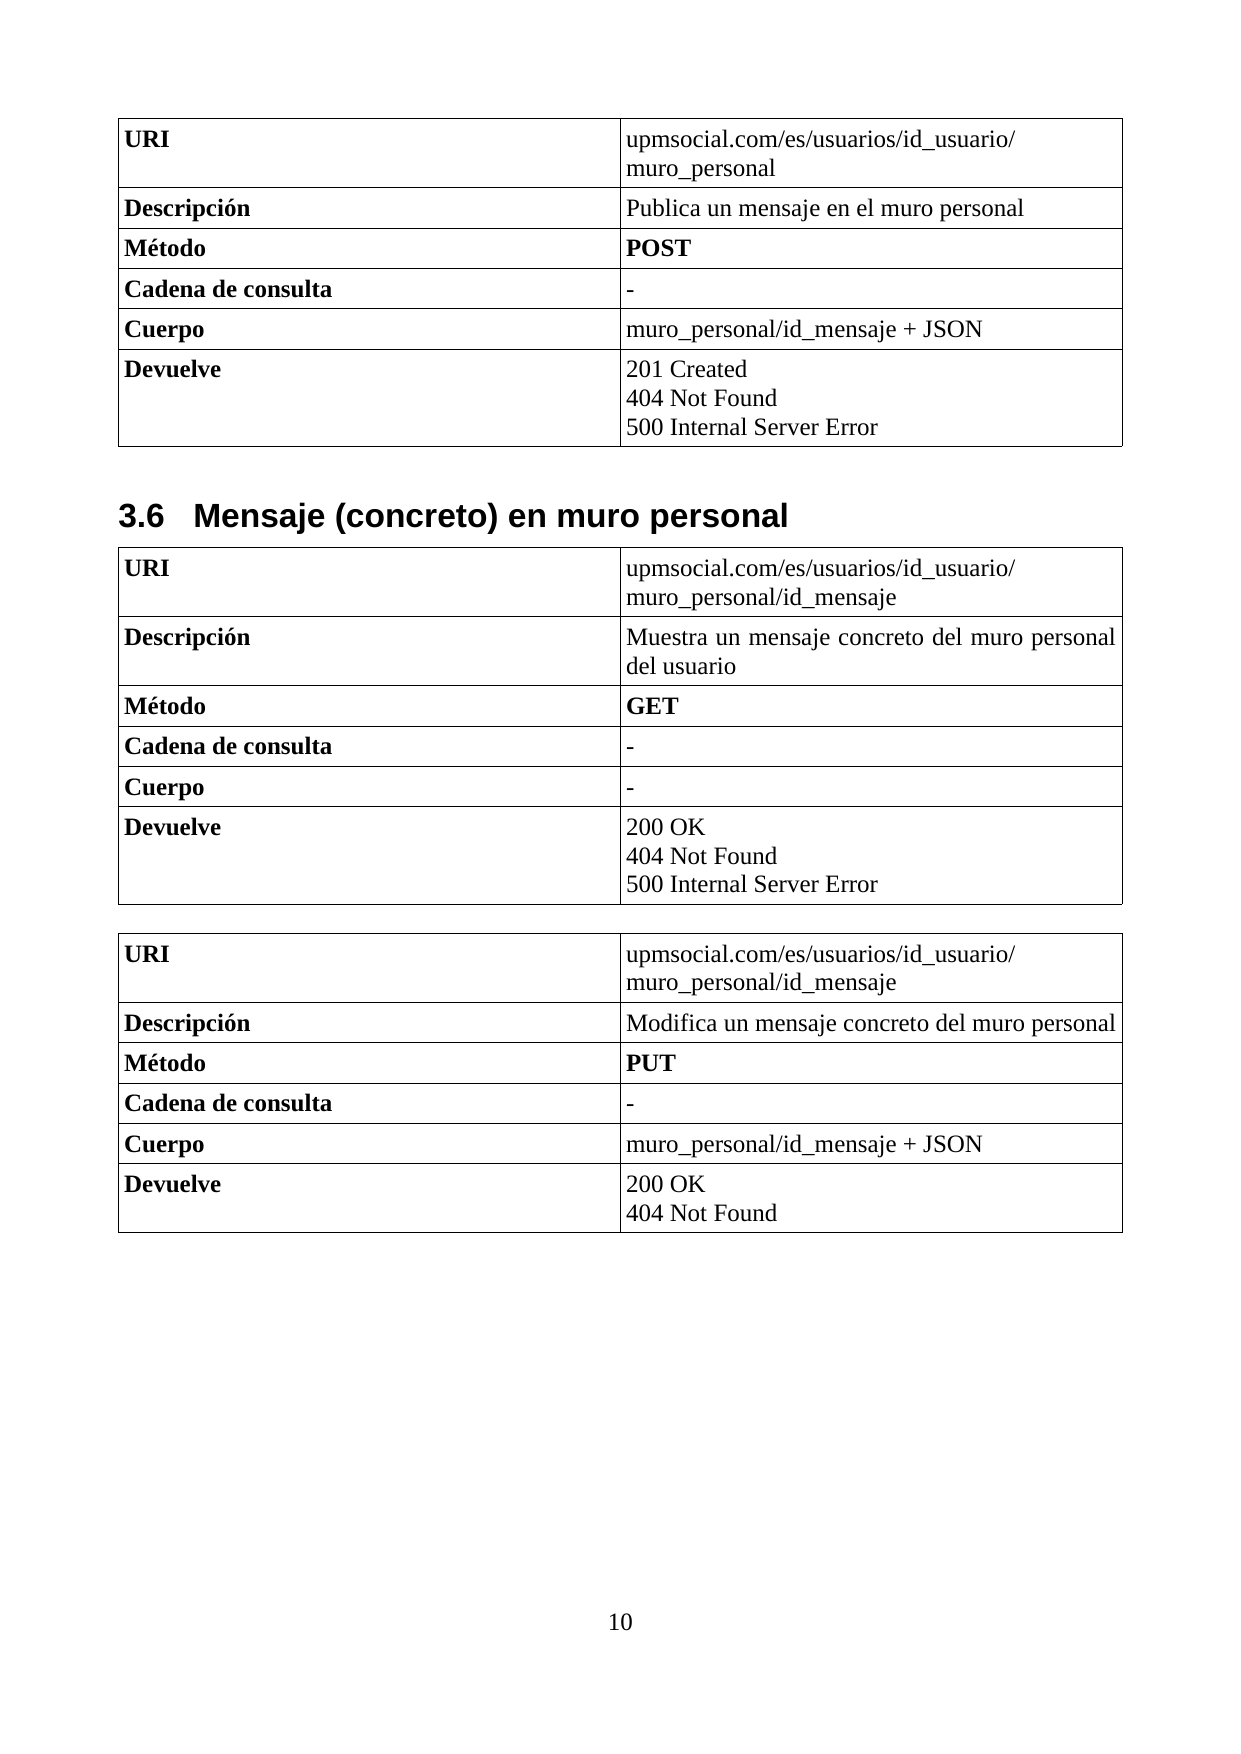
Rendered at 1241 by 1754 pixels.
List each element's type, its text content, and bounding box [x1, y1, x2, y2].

table_cell Cadena de consulta [119, 269, 620, 308]
table_cell Cuerpo [119, 309, 620, 348]
table_header upmsocial.com/es/usuarios/id_usuario/muro_personal/id_mensaje [621, 934, 1122, 1002]
table_cell Modifica un mensaje concreto del muro personal [621, 1003, 1122, 1042]
table_cell Descripción [119, 1003, 620, 1042]
table_cell - [621, 1084, 1122, 1123]
table_cell - [621, 727, 1122, 766]
table_cell Descripción [119, 188, 620, 227]
table_cell muro_personal/id_mensaje + JSON [621, 1124, 1122, 1163]
table_cell Devuelve [119, 350, 620, 446]
table_cell muro_personal/id_mensaje + JSON [621, 309, 1122, 348]
table_cell 201 Created 404 Not Found 500 Internal Server Error [621, 350, 1122, 446]
table_cell GET [621, 686, 1122, 726]
table_cell Muestra un mensaje concreto del muro personal del usuario [621, 617, 1122, 685]
table_cell Método [119, 1043, 620, 1082]
table_cell PUT [621, 1043, 1122, 1082]
table_cell Cadena de consulta [119, 1084, 620, 1123]
table_cell 200 OK 404 Not Found [621, 1164, 1122, 1232]
table_cell Cuerpo [119, 1124, 620, 1163]
table_cell Cadena de consulta [119, 727, 620, 766]
table_cell Devuelve [119, 1164, 620, 1232]
table_cell Descripción [119, 617, 620, 685]
table_header URI [119, 934, 620, 1002]
table_cell Método [119, 686, 620, 726]
table_cell - [621, 767, 1122, 806]
table_cell - [621, 269, 1122, 308]
subtitle Mensaje (concreto) en muro personal [118, 496, 1122, 534]
table_cell POST [621, 229, 1122, 268]
table_header URI [119, 548, 620, 616]
table_cell Devuelve [119, 807, 620, 904]
table_cell 200 OK 404 Not Found 500 Internal Server Error [621, 807, 1122, 904]
table_cell Cuerpo [119, 767, 620, 806]
table_header URI [119, 119, 620, 187]
table_header upmsocial.com/es/usuarios/id_usuario/muro_personal/id_mensaje [621, 548, 1122, 616]
table_cell Método [119, 229, 620, 268]
table_header upmsocial.com/es/usuarios/id_usuario/muro_personal [621, 119, 1122, 187]
table_cell Publica un mensaje en el muro personal [621, 188, 1122, 227]
